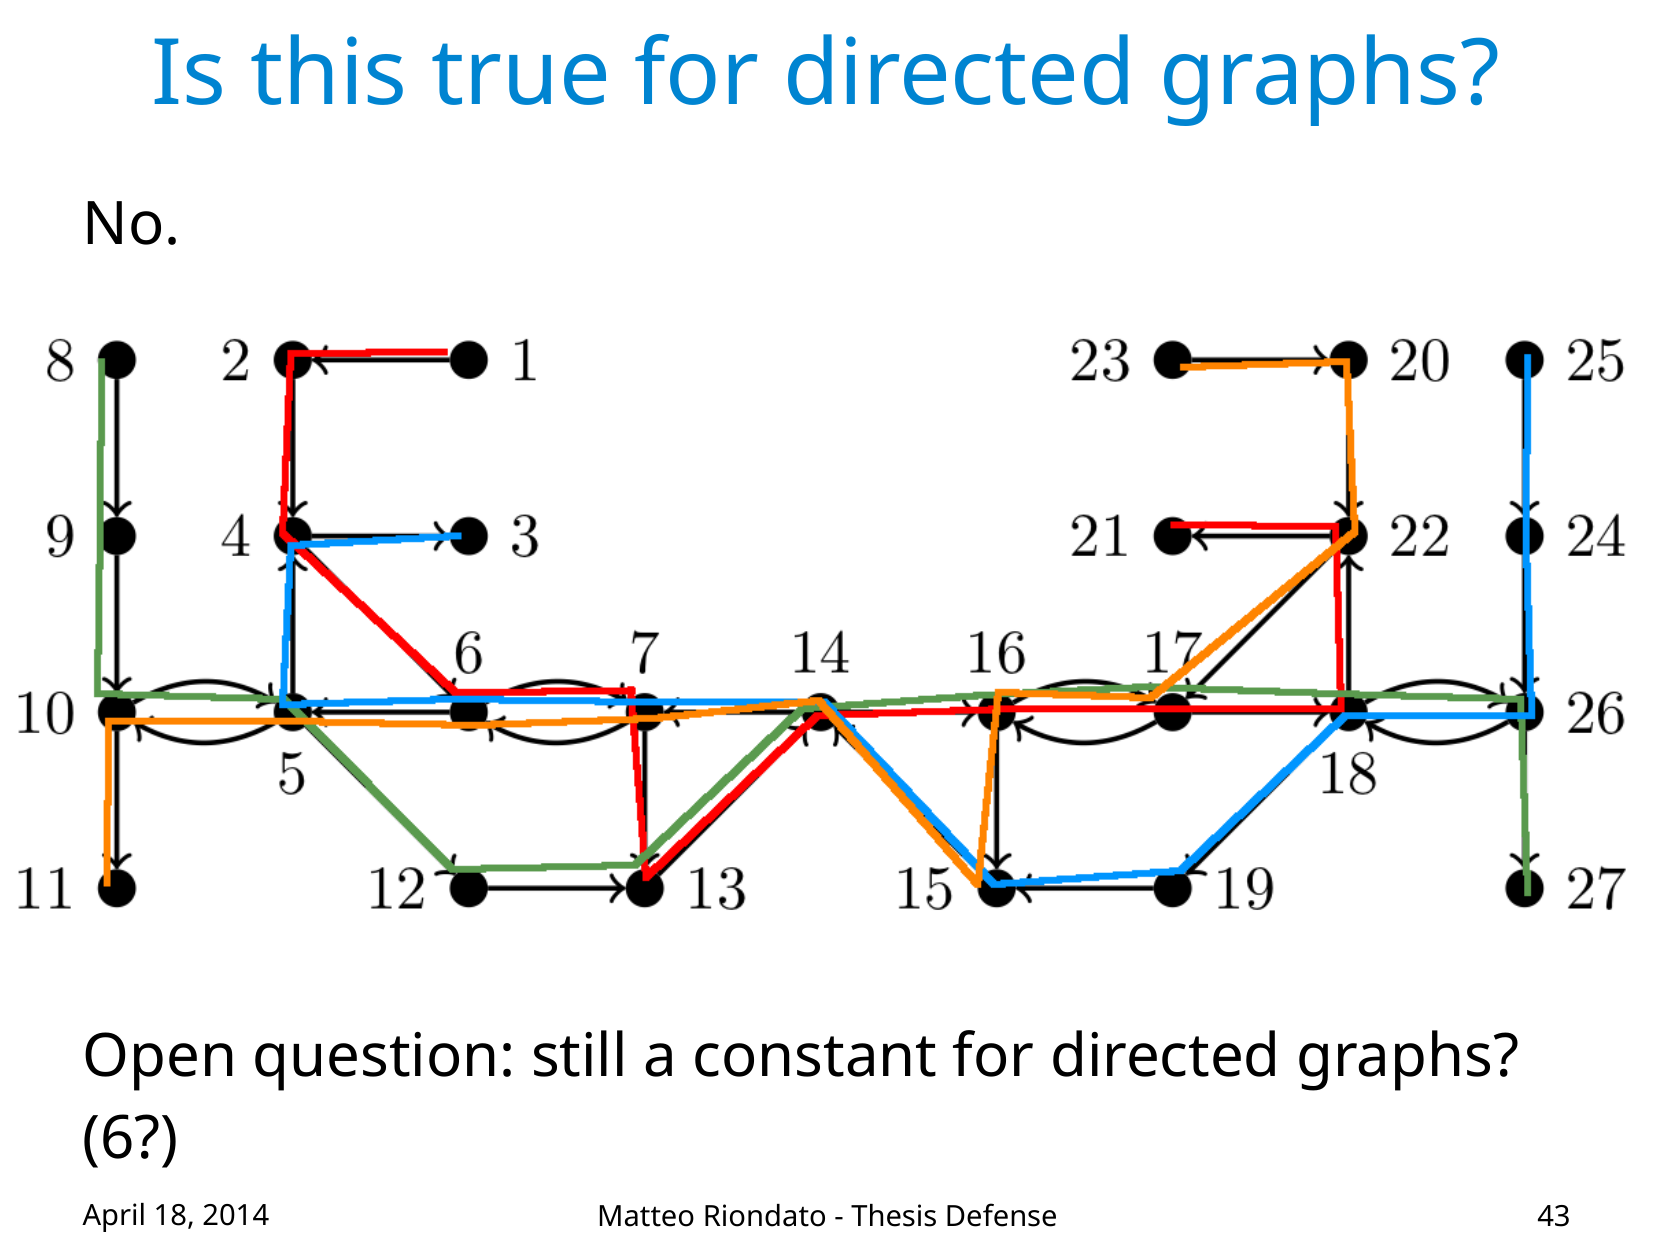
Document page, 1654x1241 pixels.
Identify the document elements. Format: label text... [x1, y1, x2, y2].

list No. Open question: still a constant for directed graphs? (6?) [82, 921, 1571, 1186]
list No. Open question: still a constant for directed graphs? (6?) [82, 180, 1571, 320]
picture [1, 320, 1654, 921]
title Is this true for directed graphs? [82, 0, 1571, 139]
